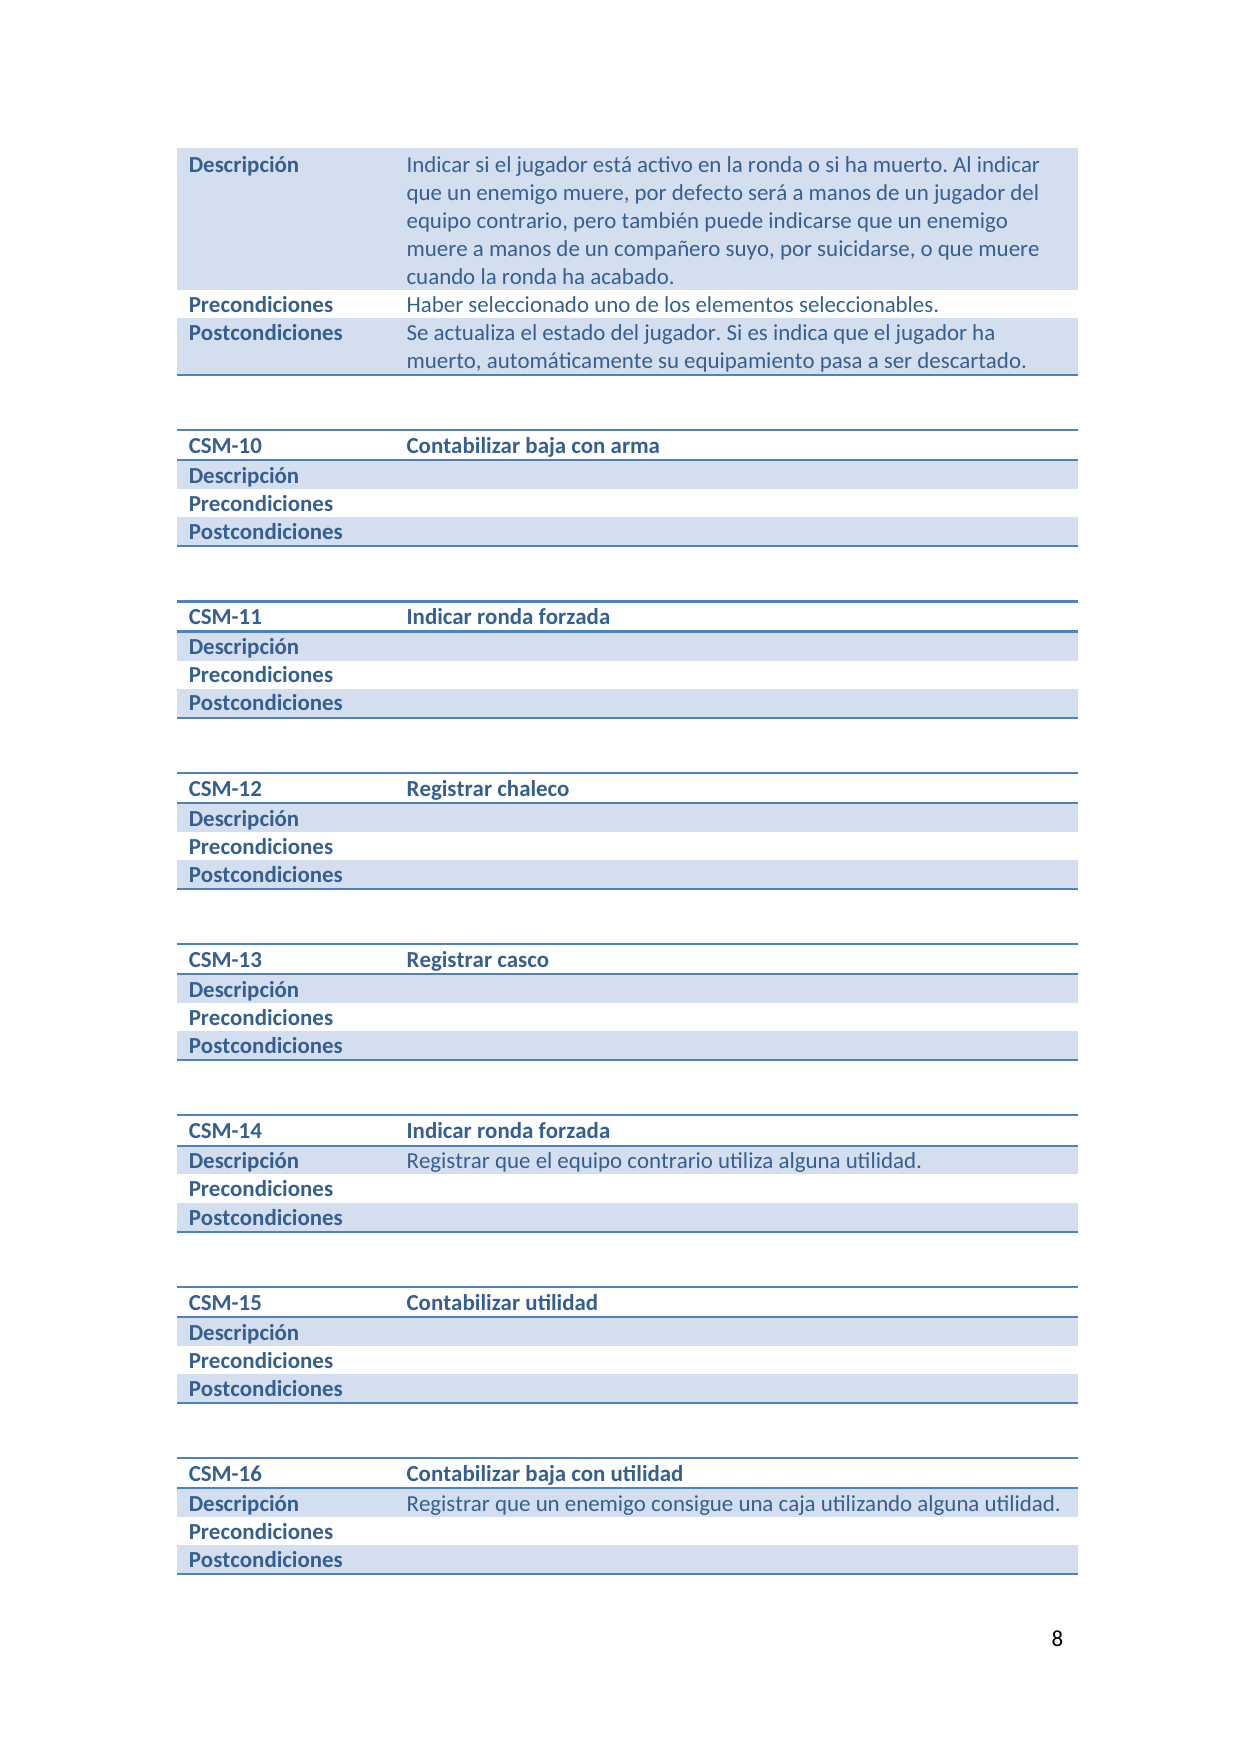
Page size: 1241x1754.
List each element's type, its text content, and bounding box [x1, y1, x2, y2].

table_cell [395, 1203, 1078, 1231]
table_cell [395, 975, 1078, 1003]
table_header Registrar chaleco [395, 774, 1078, 802]
table_cell Descripción [177, 461, 395, 489]
table_header Indicar ronda forzada [395, 603, 1078, 630]
table_cell [395, 633, 1078, 661]
table_cell [395, 489, 1078, 517]
table_cell Postcondiciones [177, 318, 395, 374]
table_cell [395, 860, 1078, 888]
table_header Contabilizar baja con arma [395, 431, 1078, 459]
table_cell Descripción [177, 1318, 395, 1346]
table_cell Precondiciones [177, 1003, 395, 1031]
table_cell Indicar si el jugador está activo en la ronda o si ha muerto. Al indicar que un enemigo muere, por defecto será a manos de un jugador del equipo contrario, pero también puede indicarse que un enemigo muere a manos de un compañero suyo, por suicidarse, o que muere cuando la ronda ha acabado. [395, 148, 1078, 290]
table_header Registrar casco [395, 945, 1078, 973]
table_header Contabilizar baja con utilidad [395, 1459, 1078, 1487]
table_cell [395, 517, 1078, 545]
table_cell Descripción [177, 1147, 395, 1174]
table_cell [395, 1346, 1078, 1374]
table_cell Registrar que el equipo contrario utiliza alguna utilidad. [395, 1147, 1078, 1174]
table_header CSM-12 [177, 774, 395, 802]
table_cell Precondiciones [177, 1517, 395, 1545]
table_header CSM-16 [177, 1459, 395, 1487]
table_cell Precondiciones [177, 489, 395, 517]
table_cell Precondiciones [177, 290, 395, 318]
table_header CSM-15 [177, 1288, 395, 1316]
table_cell Postcondiciones [177, 1545, 395, 1573]
table_cell Precondiciones [177, 661, 395, 688]
table_cell Postcondiciones [177, 1031, 395, 1059]
table_cell Postcondiciones [177, 517, 395, 545]
table_cell [395, 1031, 1078, 1059]
table_header Contabilizar utilidad [395, 1288, 1078, 1316]
table_cell Descripción [177, 633, 395, 661]
table_cell Precondiciones [177, 1175, 395, 1203]
table_cell [395, 832, 1078, 860]
table_header CSM-14 [177, 1116, 395, 1144]
table_header CSM-13 [177, 945, 395, 973]
table_cell [395, 1318, 1078, 1346]
table_header CSM-10 [177, 431, 395, 459]
table_cell [395, 804, 1078, 832]
table_cell [395, 689, 1078, 717]
table_cell Precondiciones [177, 832, 395, 860]
table_cell [395, 461, 1078, 489]
table_cell Registrar que un enemigo consigue una caja utilizando alguna utilidad. [395, 1489, 1078, 1517]
table_cell [395, 1517, 1078, 1545]
table_cell Postcondiciones [177, 860, 395, 888]
table_cell Postcondiciones [177, 1374, 395, 1402]
table_cell Haber seleccionado uno de los elementos seleccionables. [395, 290, 1078, 318]
table_cell Postcondiciones [177, 689, 395, 717]
table_cell Postcondiciones [177, 1203, 395, 1231]
table_header Indicar ronda forzada [395, 1116, 1078, 1144]
table_header CSM-11 [177, 603, 395, 630]
table_cell [395, 1003, 1078, 1031]
table_cell Precondiciones [177, 1346, 395, 1374]
table_cell Descripción [177, 804, 395, 832]
table_cell [395, 661, 1078, 688]
table_cell [395, 1175, 1078, 1203]
table_cell [395, 1545, 1078, 1573]
table_cell Se actualiza el estado del jugador. Si es indica que el jugador ha muerto, automáticamente su equipamiento pasa a ser descartado. [395, 318, 1078, 374]
table_cell Descripción [177, 975, 395, 1003]
table_cell [395, 1374, 1078, 1402]
table_cell Descripción [177, 1489, 395, 1517]
table_cell Descripción [177, 148, 395, 290]
